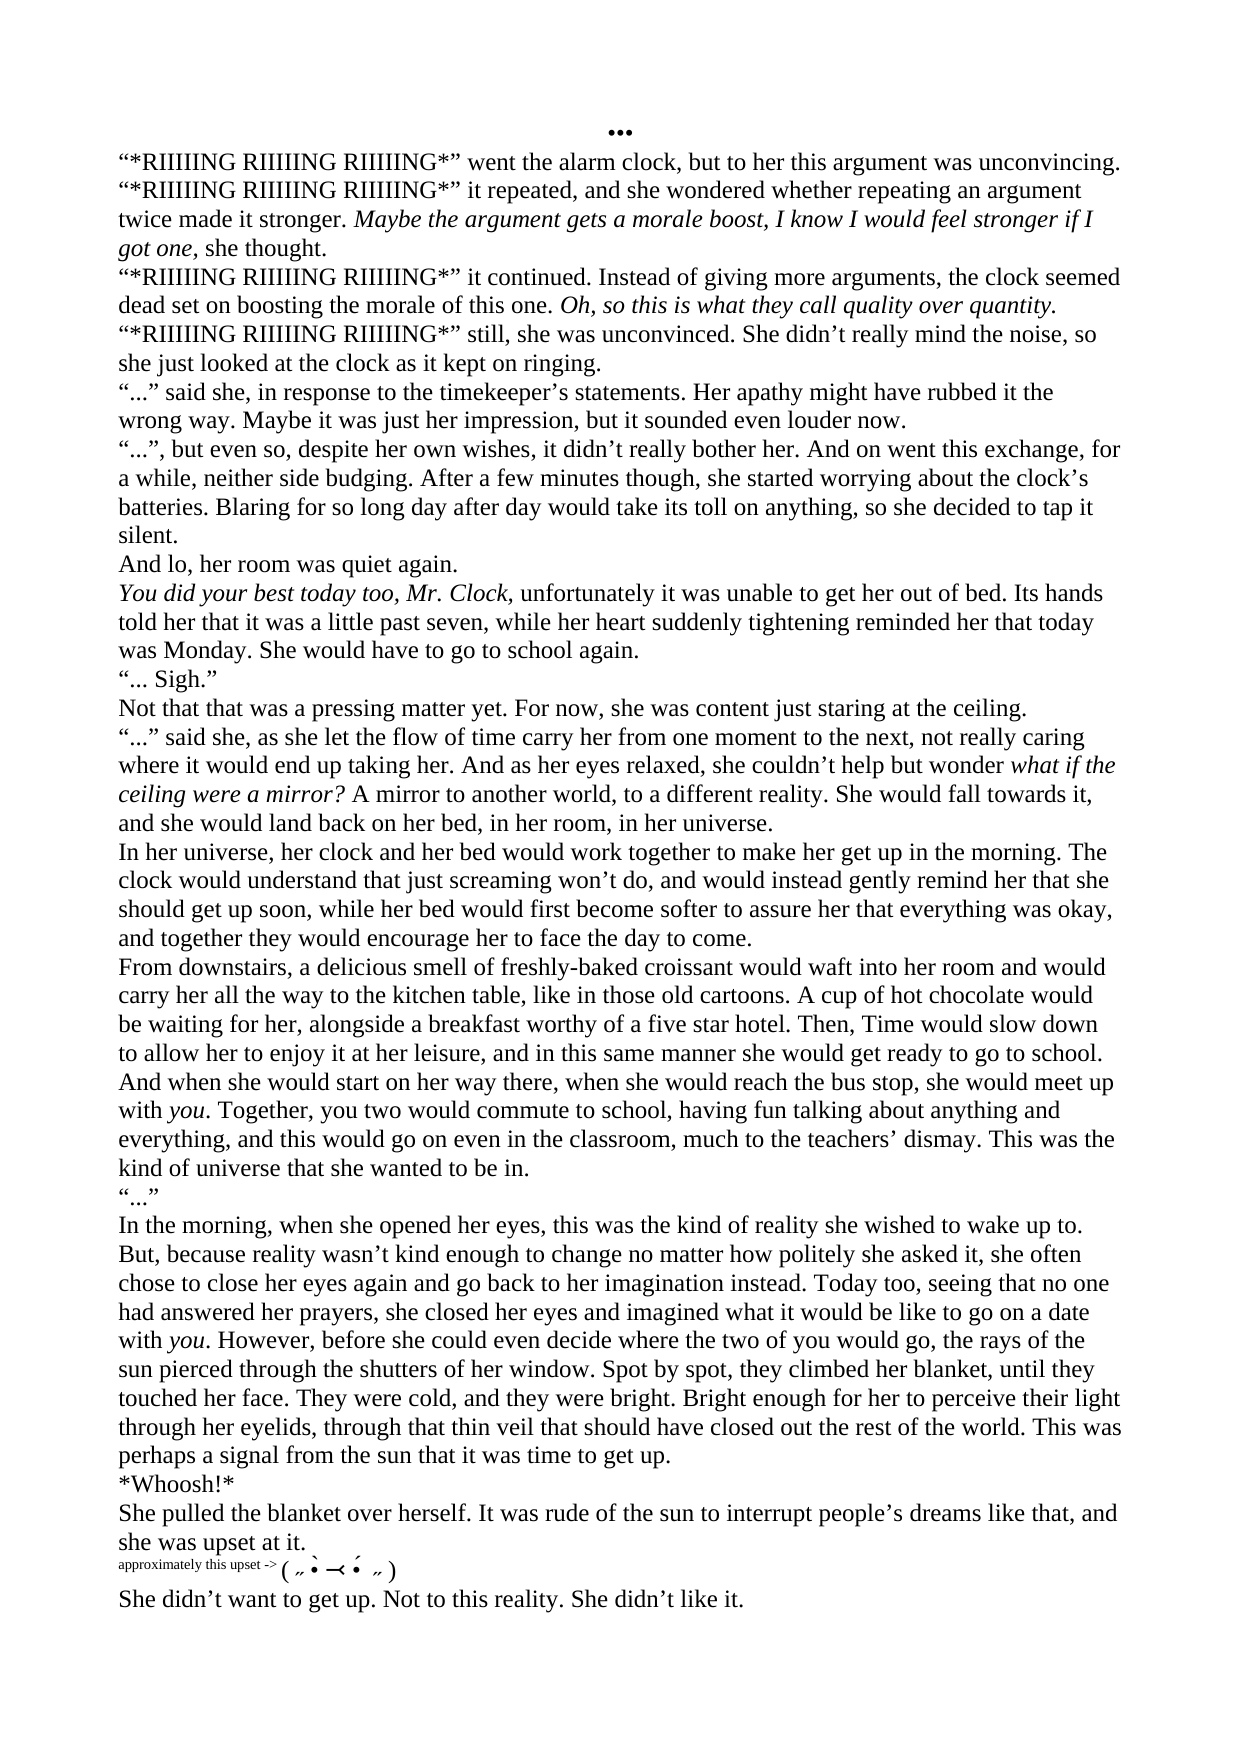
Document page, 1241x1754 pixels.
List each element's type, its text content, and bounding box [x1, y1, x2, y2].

text “*RIIIIING RIIIIING RIIIIING*” it continued. Instead of giving more arguments, the clock seemed dead set on boosting the morale of this one. Oh, so this is what they call quality over quantity. [118, 262, 1122, 319]
text “...” [118, 1182, 1122, 1211]
text ••• [118, 118, 1122, 147]
text approximately this upset -> ( ˶ •̀ ⤙ •́ ˶ ) [118, 1556, 1122, 1584]
text She pulled the blanket over herself. It was rude of the sun to interrupt people’s dreams like that, and she was upset at it. [118, 1498, 1122, 1556]
text “...”, but even so, despite her own wishes, it didn’t really bother her. And on went this exchange, for a while, neither side budging. After a few minutes though, she started worrying about the clock’s batteries. Blaring for so long day after day would take its toll on anything, so she decided to tap it silent. [118, 434, 1122, 549]
text Not that that was a pressing matter yet. For now, she was content just staring at the ceiling. [118, 693, 1122, 722]
text “*RIIIIING RIIIIING RIIIIING*” still, she was unconvinced. She didn’t really mind the noise, so she just looked at the clock as it kept on ringing. [118, 319, 1122, 377]
text And lo, her room was quiet again. [118, 549, 1122, 578]
text “...” said she, as she let the flow of time carry her from one moment to the next, not really caring where it would end up taking her. And as her eyes relaxed, she couldn’t help but wonder what if the ceiling were a mirror? A mirror to another world, to a different reality. She would fall towards it, and she would land back on her bed, in her room, in her universe. [118, 722, 1122, 837]
text “...” said she, in response to the timekeeper’s statements. Her apathy might have rubbed it the wrong way. Maybe it was just her impression, but it sounded even louder now. [118, 377, 1122, 434]
text In her universe, her clock and her bed would work together to make her get up in the morning. The clock would understand that just screaming won’t do, and would instead gently remind her that she should get up soon, while her bed would first become softer to assure her that everything was okay, and together they would encourage her to face the day to come. [118, 837, 1122, 952]
text *Whoosh!* [118, 1469, 1122, 1498]
text In the morning, when she opened her eyes, this was the kind of reality she wished to wake up to. But, because reality wasn’t kind enough to change no matter how politely she asked it, she often chose to close her eyes again and go back to her imagination instead. Today too, seeing that no one had answered her prayers, she closed her eyes and imagined what it would be like to go on a date with you. However, before she could even decide where the two of you would go, the rays of the sun pierced through the shutters of her window. Spot by spot, they climbed her blanket, until they touched her face. They were cold, and they were bright. Bright enough for her to perceive their light through her eyelids, through that thin veil that should have closed out the rest of the world. This was perhaps a signal from the sun that it was time to get up. [118, 1211, 1122, 1469]
text She didn’t want to get up. Not to this reality. She didn’t like it. [118, 1584, 1122, 1613]
text From downstairs, a delicious smell of freshly-baked croissant would waft into her room and would carry her all the way to the kitchen table, like in those old cartoons. A cup of hot chocolate would be waiting for her, alongside a breakfast worthy of a five star hotel. Then, Time would slow down to allow her to enjoy it at her leisure, and in this same manner she would get ready to go to school. And when she would start on her way there, when she would reach the bus stop, she would meet up with you. Together, you two would commute to school, having fun talking about anything and everything, and this would go on even in the classroom, much to the teachers’ dismay. This was the kind of universe that she wanted to be in. [118, 952, 1122, 1182]
text You did your best today too, Mr. Clock, unfortunately it was unable to get her out of bed. Its hands told her that it was a little past seven, while her heart suddenly tightening reminded her that today was Monday. She would have to go to school again. [118, 578, 1122, 664]
text “*RIIIIING RIIIIING RIIIIING*” it repeated, and she wondered whether repeating an argument twice made it stronger. Maybe the argument gets a morale boost, I know I would feel stronger if I got one, she thought. [118, 176, 1122, 262]
text “*RIIIIING RIIIIING RIIIIING*” went the alarm clock, but to her this argument was unconvincing. [118, 147, 1122, 176]
text “... Sigh.” [118, 664, 1122, 693]
